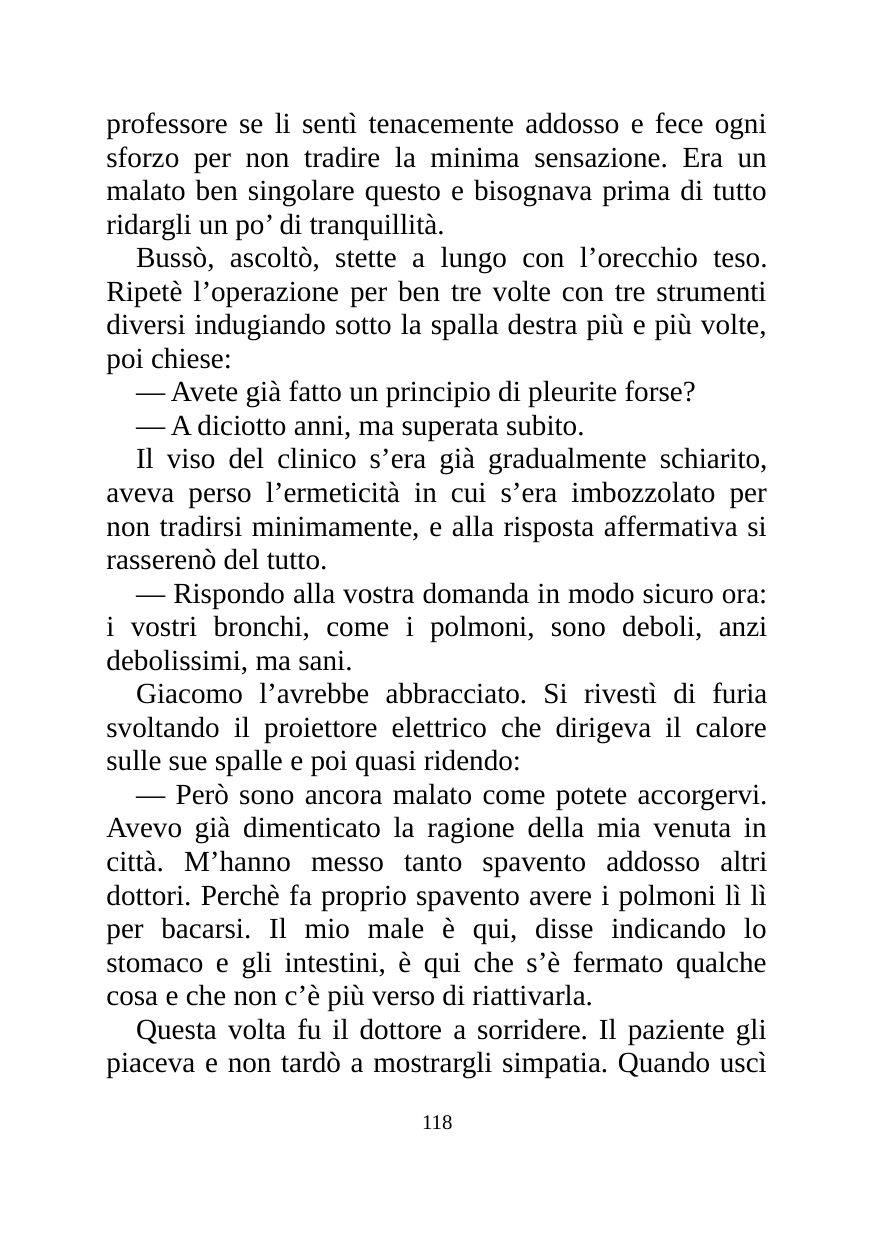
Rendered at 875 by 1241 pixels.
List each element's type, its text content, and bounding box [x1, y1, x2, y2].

text Bussò, ascoltò, stette a lungo con l’orecchio teso. Ripetè l’operazione per ben tre volte con tre strumenti diversi indugiando sotto la spalla destra più e più volte, poi chiese: [106, 240, 768, 374]
text Questa volta fu il dottore a sorridere. Il paziente gli piaceva e non tardò a mostrargli simpatia. Quando uscì [106, 1012, 768, 1079]
text professore se li sentì tenacemente addosso e fece ogni sforzo per non tradire la minima sensazione. Era un malato ben singolare questo e bisognava prima di tutto ridargli un po’ di tranquillità. [106, 106, 768, 240]
text Giacomo l’avrebbe abbracciato. Si rivestì di furia svoltando il proiettore elettrico che dirigeva il calore sulle sue spalle e poi quasi ridendo: [106, 676, 768, 777]
text — Rispondo alla vostra domanda in modo sicuro ora: i vostri bronchi, come i polmoni, sono deboli, anzi debolissimi, ma sani. [106, 576, 768, 676]
text — Avete già fatto un principio di pleurite forse? [106, 374, 768, 408]
text — A diciotto anni, ma superata subito. [106, 408, 768, 442]
text Il viso del clinico s’era già gradualmente schiarito, aveva perso l’ermeticità in cui s’era imbozzolato per non tradirsi minimamente, e alla risposta affermativa si rasserenò del tutto. [106, 442, 768, 576]
text — Però sono ancora malato come potete accorgervi. Avevo già dimenticato la ragione della mia venuta in città. M’hanno messo tanto spavento addosso altri dottori. Perchè fa proprio spavento avere i polmoni lì lì per bacarsi. Il mio male è qui, disse indicando lo stomaco e gli intestini, è qui che s’è fermato qualche cosa e che non c’è più verso di riattivarla. [106, 777, 768, 1012]
